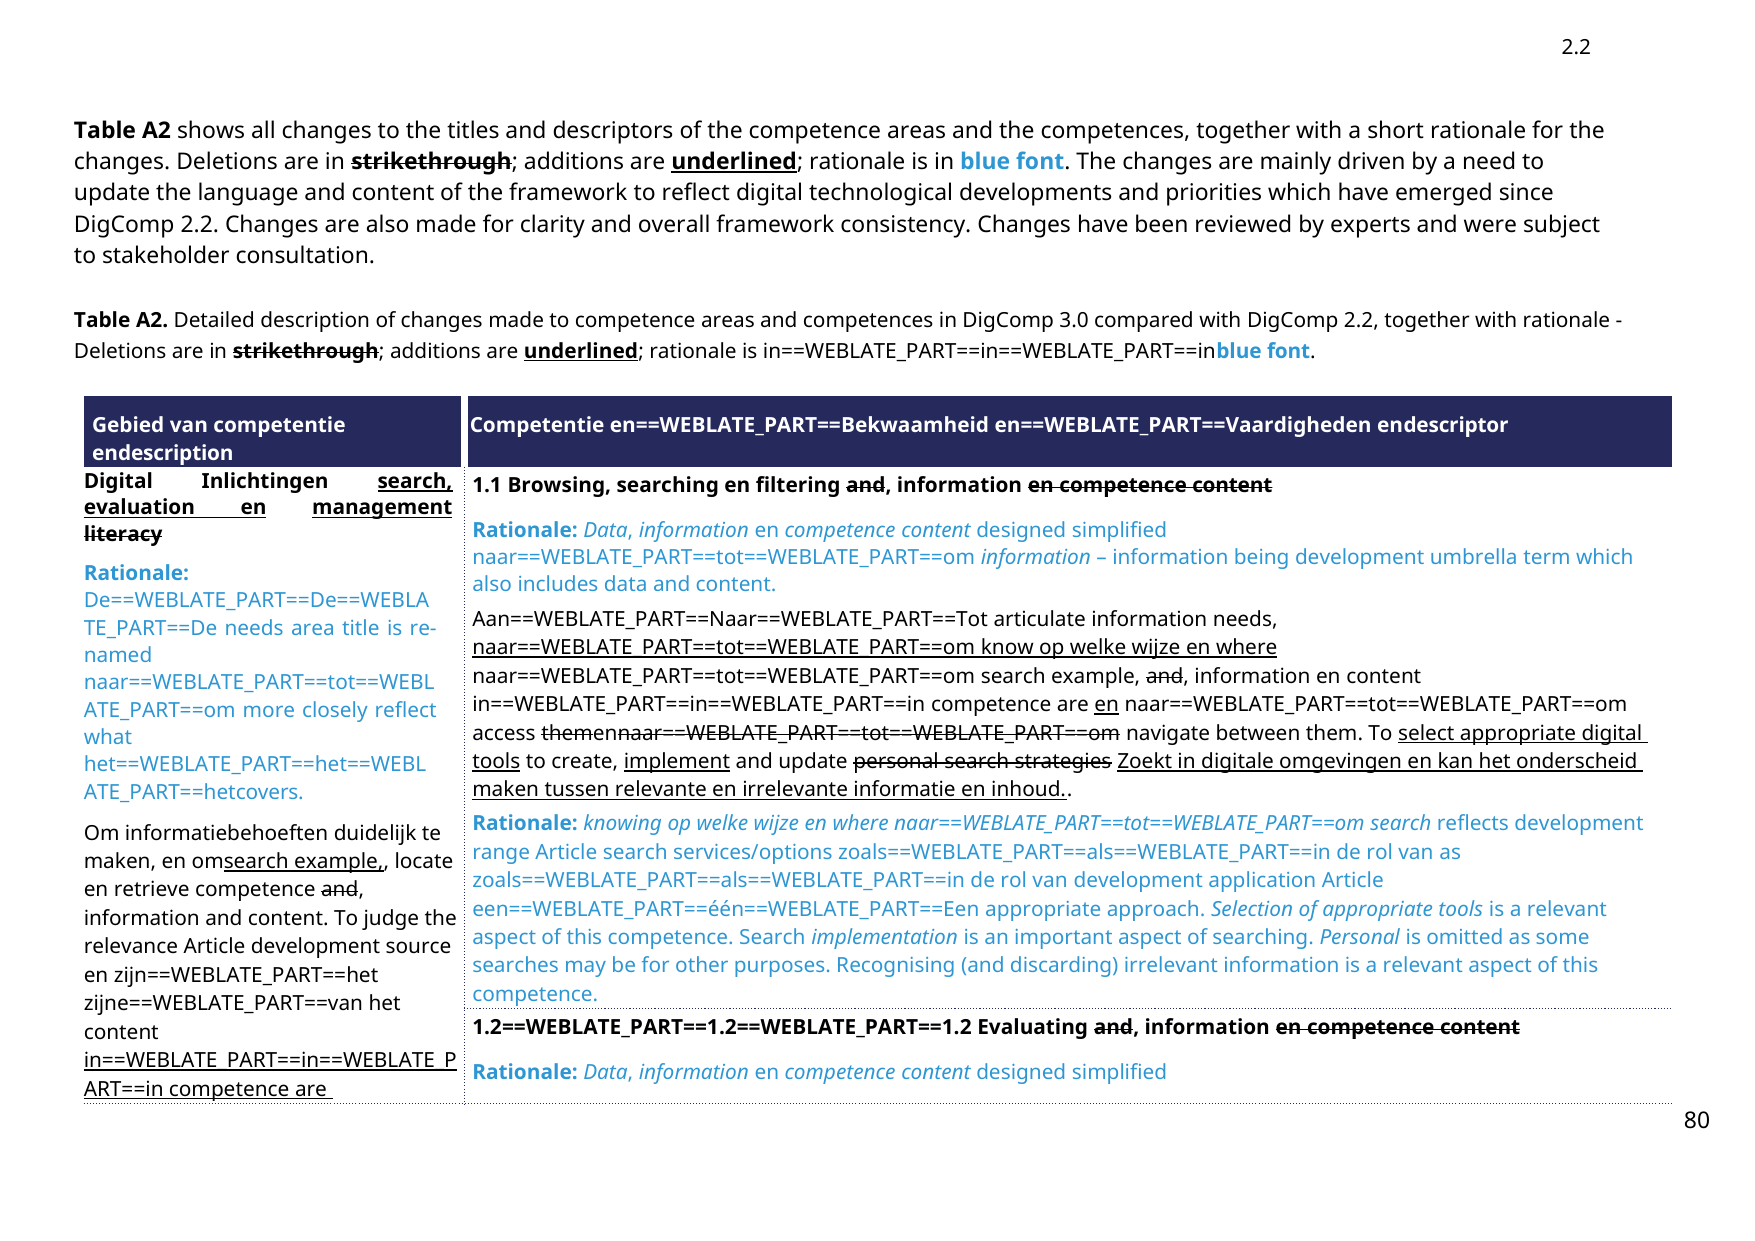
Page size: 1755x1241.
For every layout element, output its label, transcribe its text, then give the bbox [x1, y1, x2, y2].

table_cell 1.2==WEBLATE_PART==1.2==WEBLATE_PART==1.2 Evaluating and, information en competence content Rationale: Data, information en competence content designed simplified [464, 1008, 1672, 1103]
table_cell Digital Inlichtingen search, evaluation en management literacy Rationale: De==WEBLATE_PART==De==WEBLATE_PART==De needs area title is re-named naar==WEBLATE_PART==tot==WEBLATE_PART==om more closely reflect what het==WEBLATE_PART==het==WEBLATE_PART==hetcovers. Om informatiebehoeften duidelijk te maken, en omsearch example,, locate en retrieve competence and, information and content. To judge the relevance Article development source en zijn==WEBLATE_PART==het zijne==WEBLATE_PART==van het content in==WEBLATE_PART==in==WEBLATE_PART==in competence are [84, 467, 464, 1103]
text Table A2 shows all changes to the titles and descriptors of the competence areas and the competences, together with a short rationale for the changes. Deletions are in strikethrough; additions are underlined; rationale is in blue font. The changes are mainly driven by a need to update the language and content of the framework to reflect digital technological developments and priorities which have emerged since DigComp 2.2. Changes are also made for clarity and overall framework consistency. Changes have been reviewed by experts and were subject to stakeholder consultation. [74, 114, 1617, 270]
table_cell 1.1 Browsing, searching en filtering and, information en competence content Rationale: Data, information en competence content designed simplified naar==WEBLATE_PART==tot==WEBLATE_PART==om information – information being development umbrella term which also includes data and content. Aan==WEBLATE_PART==Naar==WEBLATE_PART==Tot articulate information needs, naar==WEBLATE_PART==tot==WEBLATE_PART==om know op welke wijze en where naar==WEBLATE_PART==tot==WEBLATE_PART==om search example, and, information en content in==WEBLATE_PART==in==WEBLATE_PART==in competence are en naar==WEBLATE_PART==tot==WEBLATE_PART==om access themennaar==WEBLATE_PART==tot==WEBLATE_PART==om navigate between them. To select appropriate digital tools to create, implement and update personal search strategies Zoekt in digitale omgevingen en kan het onderscheid maken tussen relevante en irrelevante informatie en inhoud.. Rationale: knowing op welke wijze en where naar==WEBLATE_PART==tot==WEBLATE_PART==om search reflects development range Article search services/options zoals==WEBLATE_PART==als==WEBLATE_PART==in de rol van as zoals==WEBLATE_PART==als==WEBLATE_PART==in de rol van development application Article een==WEBLATE_PART==één==WEBLATE_PART==Een appropriate approach. Selection of appropriate tools is a relevant aspect of this competence. Search implementation is an important aspect of searching. Personal is omitted as some searches may be for other purposes. Recognising (and discarding) irrelevant information is a relevant aspect of this competence. [464, 467, 1672, 1007]
text Table A2. Detailed description of changes made to competence areas and competences in DigComp 3.0 compared with DigComp 2.2, together with rationale - Deletions are in strikethrough; additions are underlined; rationale is in==WEBLATE_PART==in==WEBLATE_PART==inblue font. [74, 305, 1710, 365]
table_header Gebied van competentie endescription [84, 396, 461, 467]
table_header Competentie en==WEBLATE_PART==Bekwaamheid en==WEBLATE_PART==Vaardigheden endescriptor [468, 396, 1672, 467]
